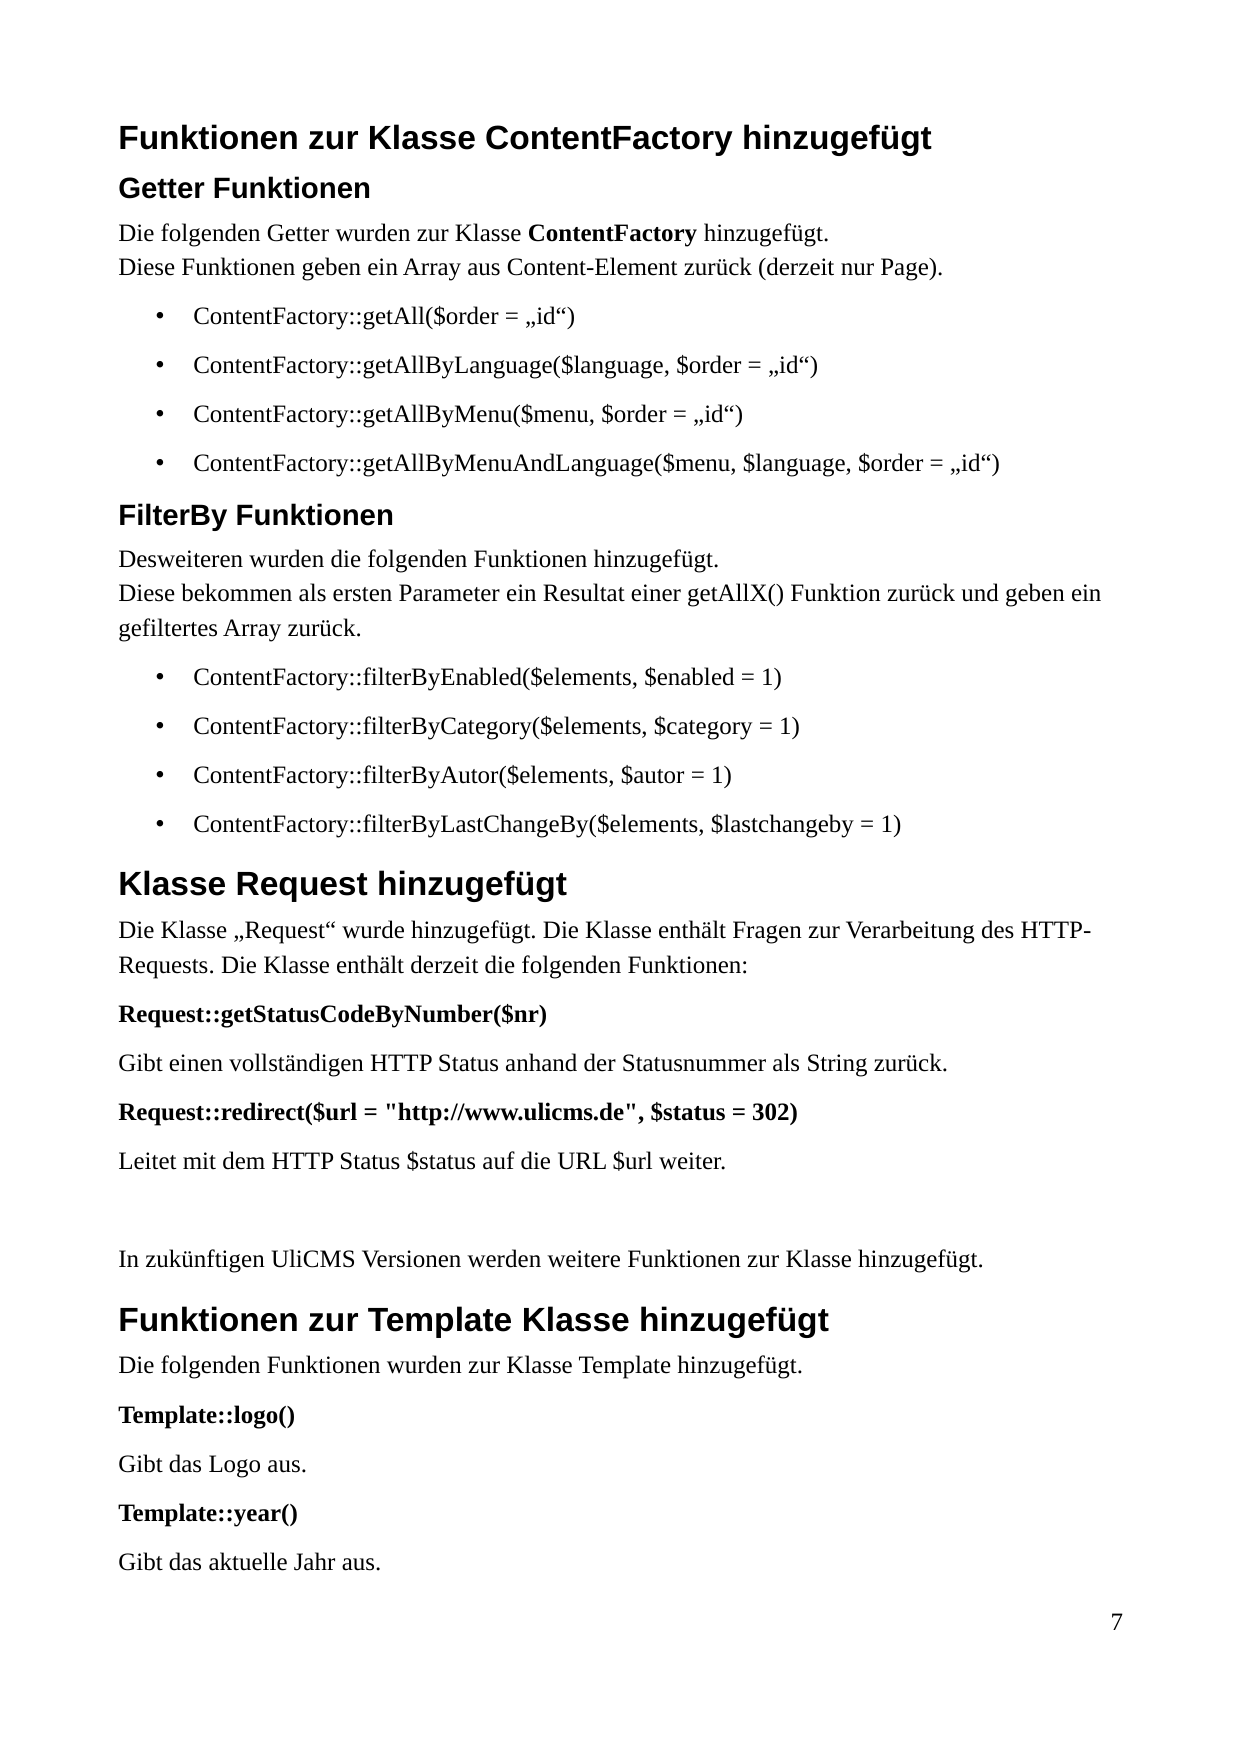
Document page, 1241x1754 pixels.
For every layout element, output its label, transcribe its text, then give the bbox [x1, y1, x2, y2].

text Template::year() [118, 1498, 1123, 1527]
list ContentFactory::getAllByLanguage($language, $order = „id“) [156, 350, 1123, 379]
text Request::redirect($url = "http://www.ulicms.de", $status = 302) [118, 1097, 1123, 1126]
text Desweiteren wurden die folgenden Funktionen hinzugefügt. Diese bekommen als ersten Parameter ein Resultat einer getAllX() Funktion zurück und geben ein gefiltertes Array zurück. [118, 544, 1123, 641]
text Leitet mit dem HTTP Status $status auf die URL $url weiter. [118, 1146, 1123, 1175]
text In zukünftigen UliCMS Versionen werden weitere Funktionen zur Klasse hinzugefügt. [118, 1244, 1123, 1273]
list ContentFactory::filterByAutor($elements, $autor = 1) [156, 760, 1123, 788]
list ContentFactory::getAllByMenuAndLanguage($menu, $language, $order = „id“) [156, 448, 1123, 477]
list ContentFactory::filterByLastChangeBy($elements, $lastchangeby = 1) [156, 809, 1123, 838]
subtitle Funktionen zur Template Klasse hinzugefügt [118, 1299, 1123, 1338]
text Die Klasse „Request“ wurde hinzugefügt. Die Klasse enthält Fragen zur Verarbeitung des HTTP-Requests. Die Klasse enthält derzeit die folgenden Funktionen: [118, 915, 1123, 978]
text Template::logo() [118, 1400, 1123, 1428]
text Die folgenden Funktionen wurden zur Klasse Template hinzugefügt. [118, 1351, 1123, 1379]
list ContentFactory::getAllByMenu($menu, $order = „id“) [156, 399, 1123, 428]
list ContentFactory::filterByEnabled($elements, $enabled = 1) [156, 662, 1123, 690]
text Gibt das Logo aus. [118, 1449, 1123, 1477]
subtitle Getter Funktionen [118, 171, 1123, 205]
subtitle Funktionen zur Klasse ContentFactory hinzugefügt [118, 118, 1123, 157]
text Gibt einen vollständigen HTTP Status anhand der Statusnummer als String zurück. [118, 1048, 1123, 1077]
subtitle Klasse Request hinzugefügt [118, 864, 1123, 903]
text Gibt das aktuelle Jahr aus. [118, 1547, 1123, 1576]
text Die folgenden Getter wurden zur Klasse ContentFactory hinzugefügt. Diese Funktionen geben ein Array aus Content-Element zurück (derzeit nur Page). [118, 218, 1123, 281]
text Request::getStatusCodeByNumber($nr) [118, 999, 1123, 1028]
subtitle FilterBy Funktionen [118, 497, 1123, 531]
list ContentFactory::getAll($order = „id“) [156, 301, 1123, 330]
list ContentFactory::filterByCategory($elements, $category = 1) [156, 711, 1123, 739]
